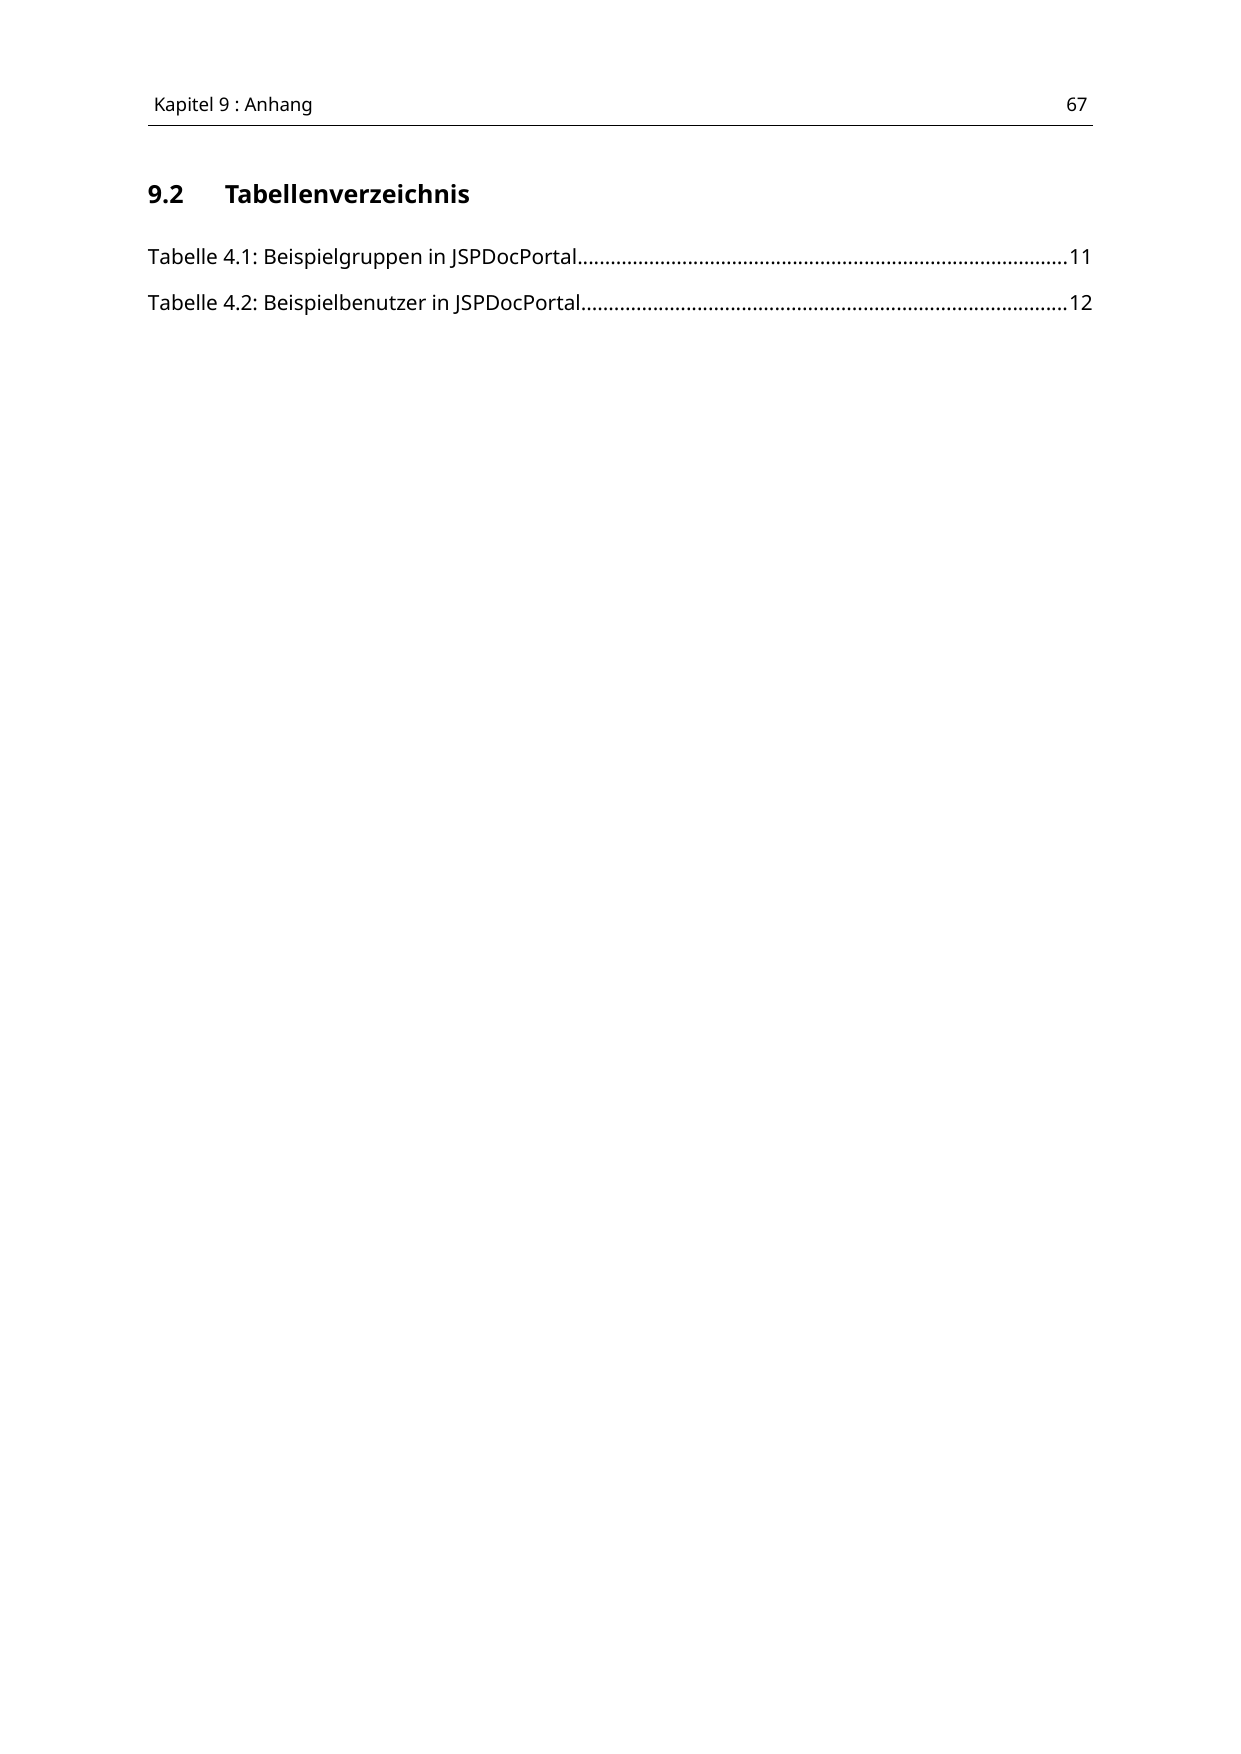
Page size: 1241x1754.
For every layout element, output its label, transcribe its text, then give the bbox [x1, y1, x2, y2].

text Tabelle 4.2: Beispielbenutzer in JSPDocPortal 12 [148, 288, 1092, 317]
subtitle Tabellenverzeichnis [148, 177, 1092, 211]
text Tabelle 4.1: Beispielgruppen in JSPDocPortal 11 [148, 242, 1092, 270]
